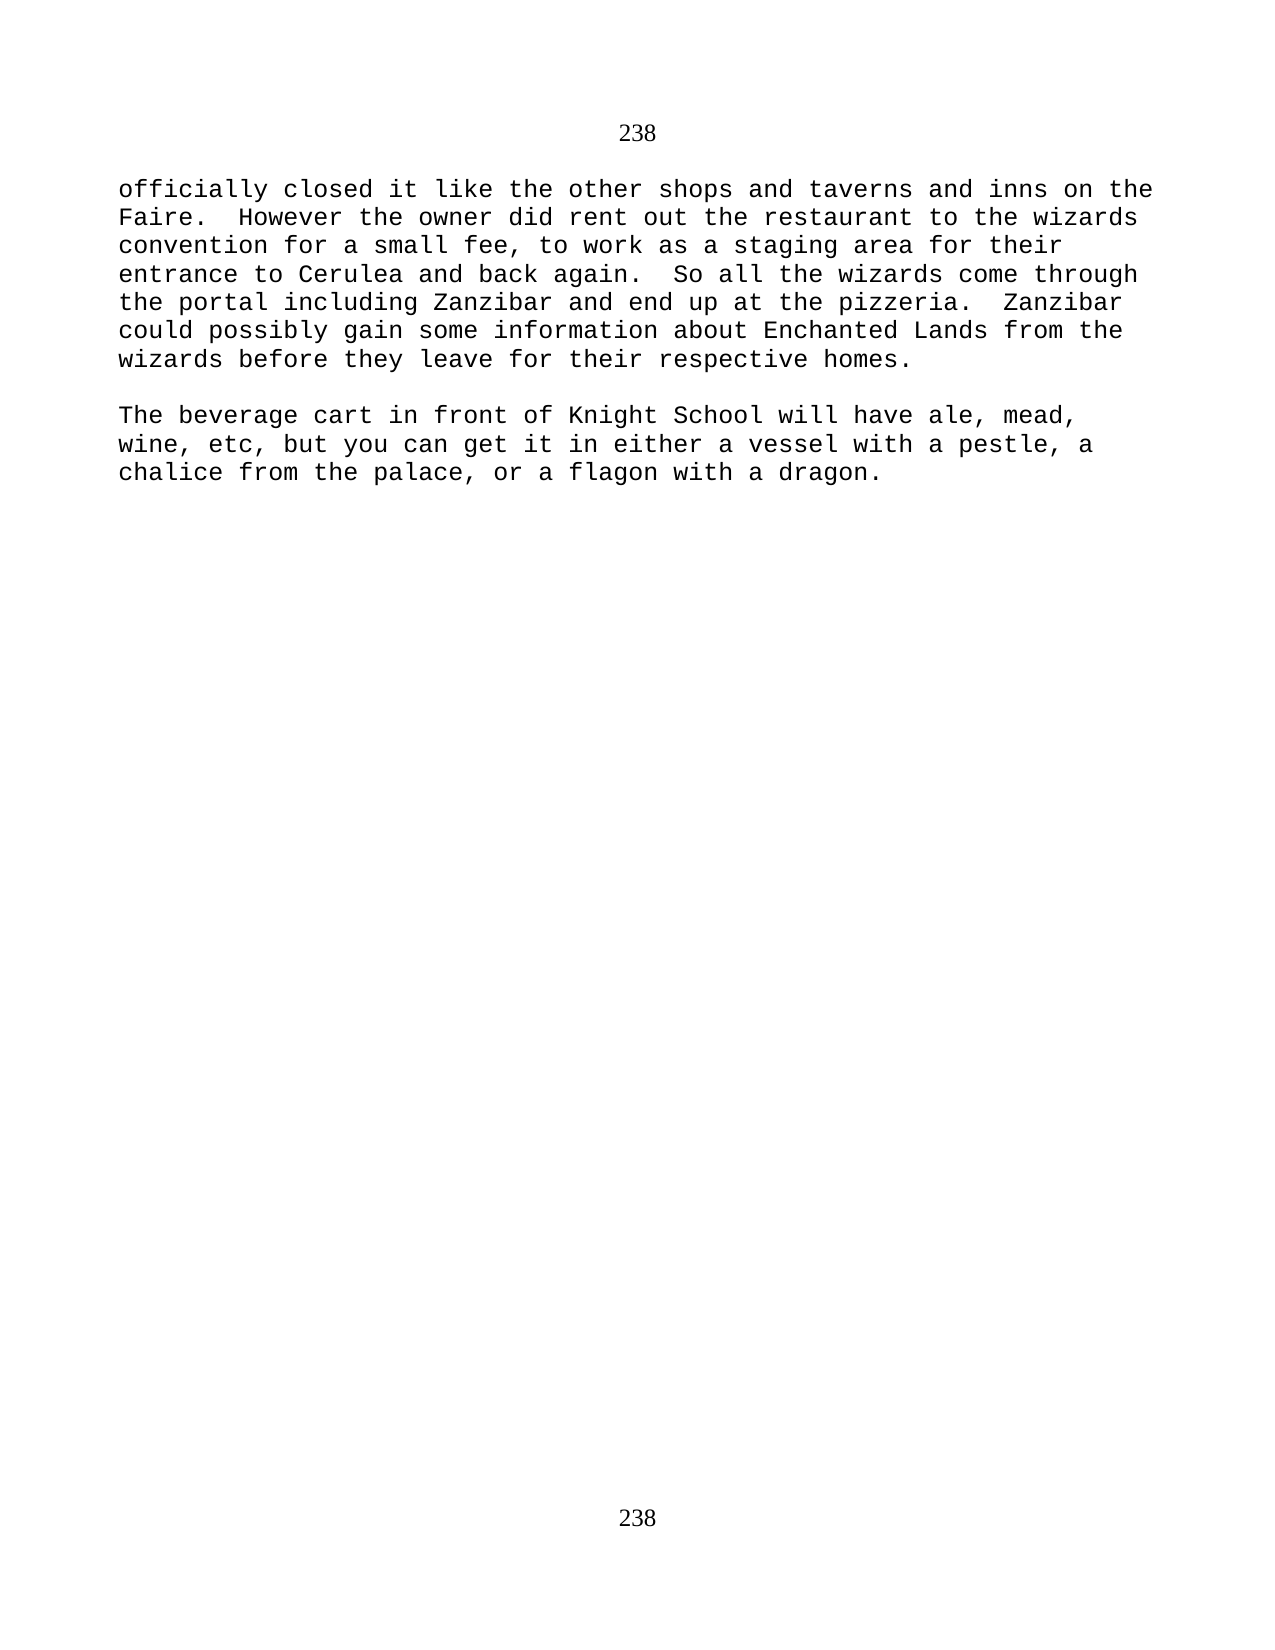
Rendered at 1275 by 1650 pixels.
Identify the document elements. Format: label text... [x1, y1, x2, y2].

text The beverage cart in front of Knight School will have ale, mead, wine, etc, but you can get it in either a vessel with a pestle, a chalice from the palace, or a flagon with a dragon. [118, 403, 1157, 488]
text officially closed it like the other shops and taverns and inns on the Faire. However the owner did rent out the restaurant to the wizards convention for a small fee, to work as a staging area for their entrance to Cerulea and back again. So all the wizards come through the portal including Zanzibar and end up at the pizzeria. Zanzibar could possibly gain some information about Enchanted Lands from the wizards before they leave for their respective homes. [118, 176, 1157, 375]
